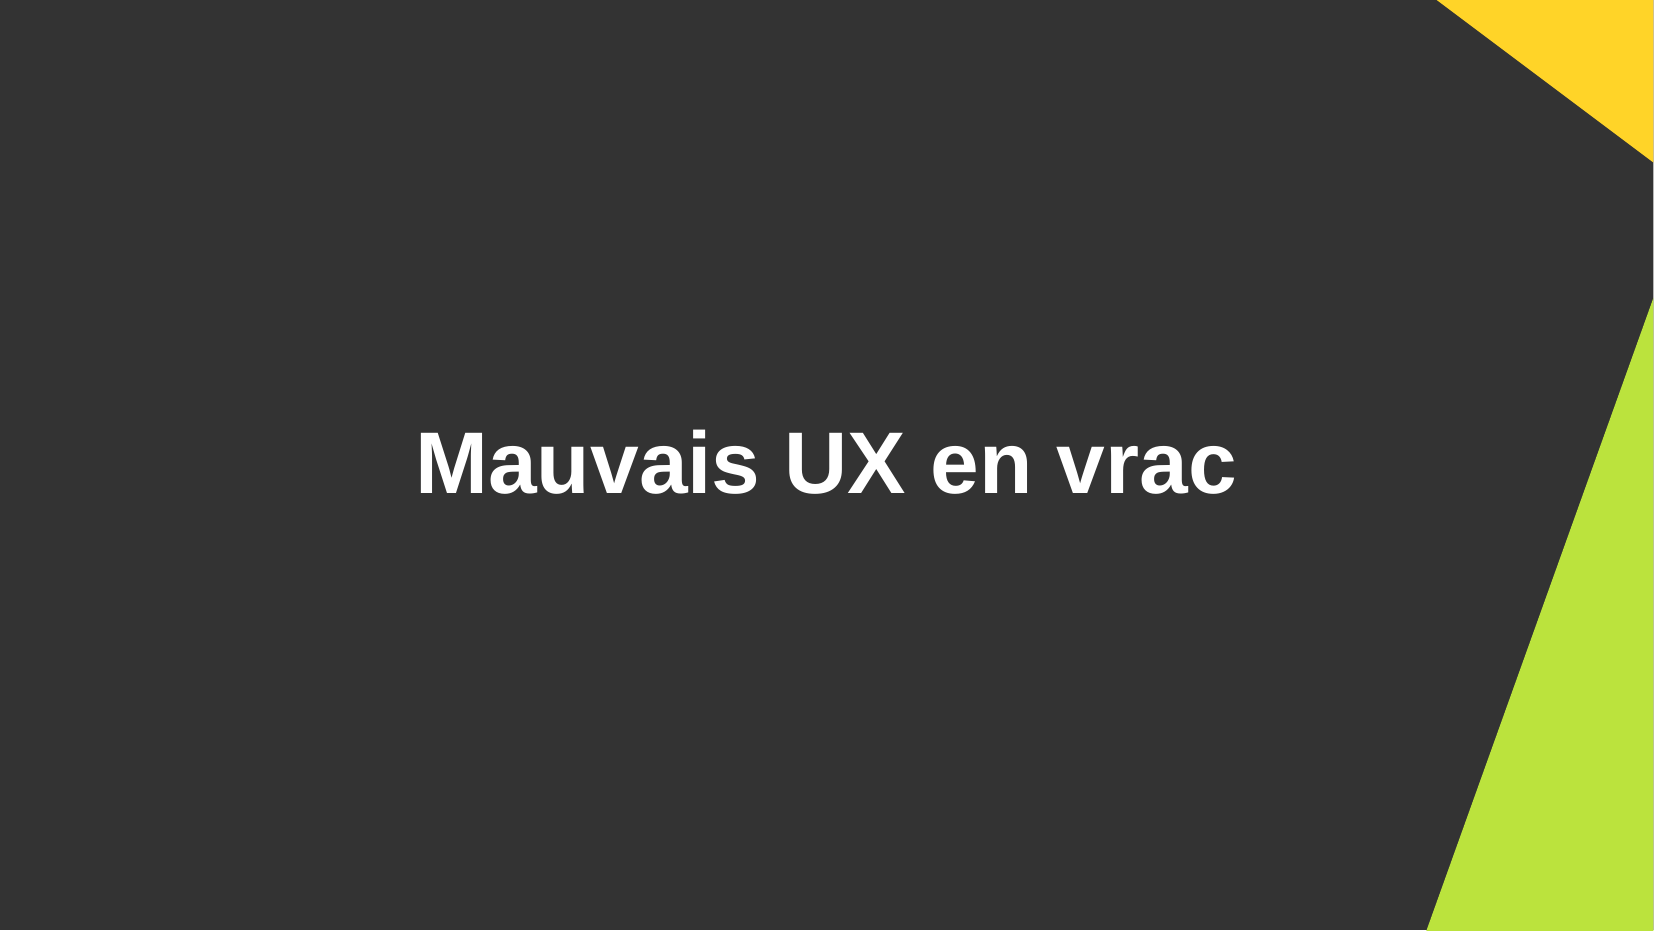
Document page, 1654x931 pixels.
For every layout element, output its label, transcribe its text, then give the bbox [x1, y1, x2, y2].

text_box [1426, 296, 1654, 931]
title Mauvais UX en vrac [31, 413, 1622, 517]
text_box [1436, 0, 1654, 163]
